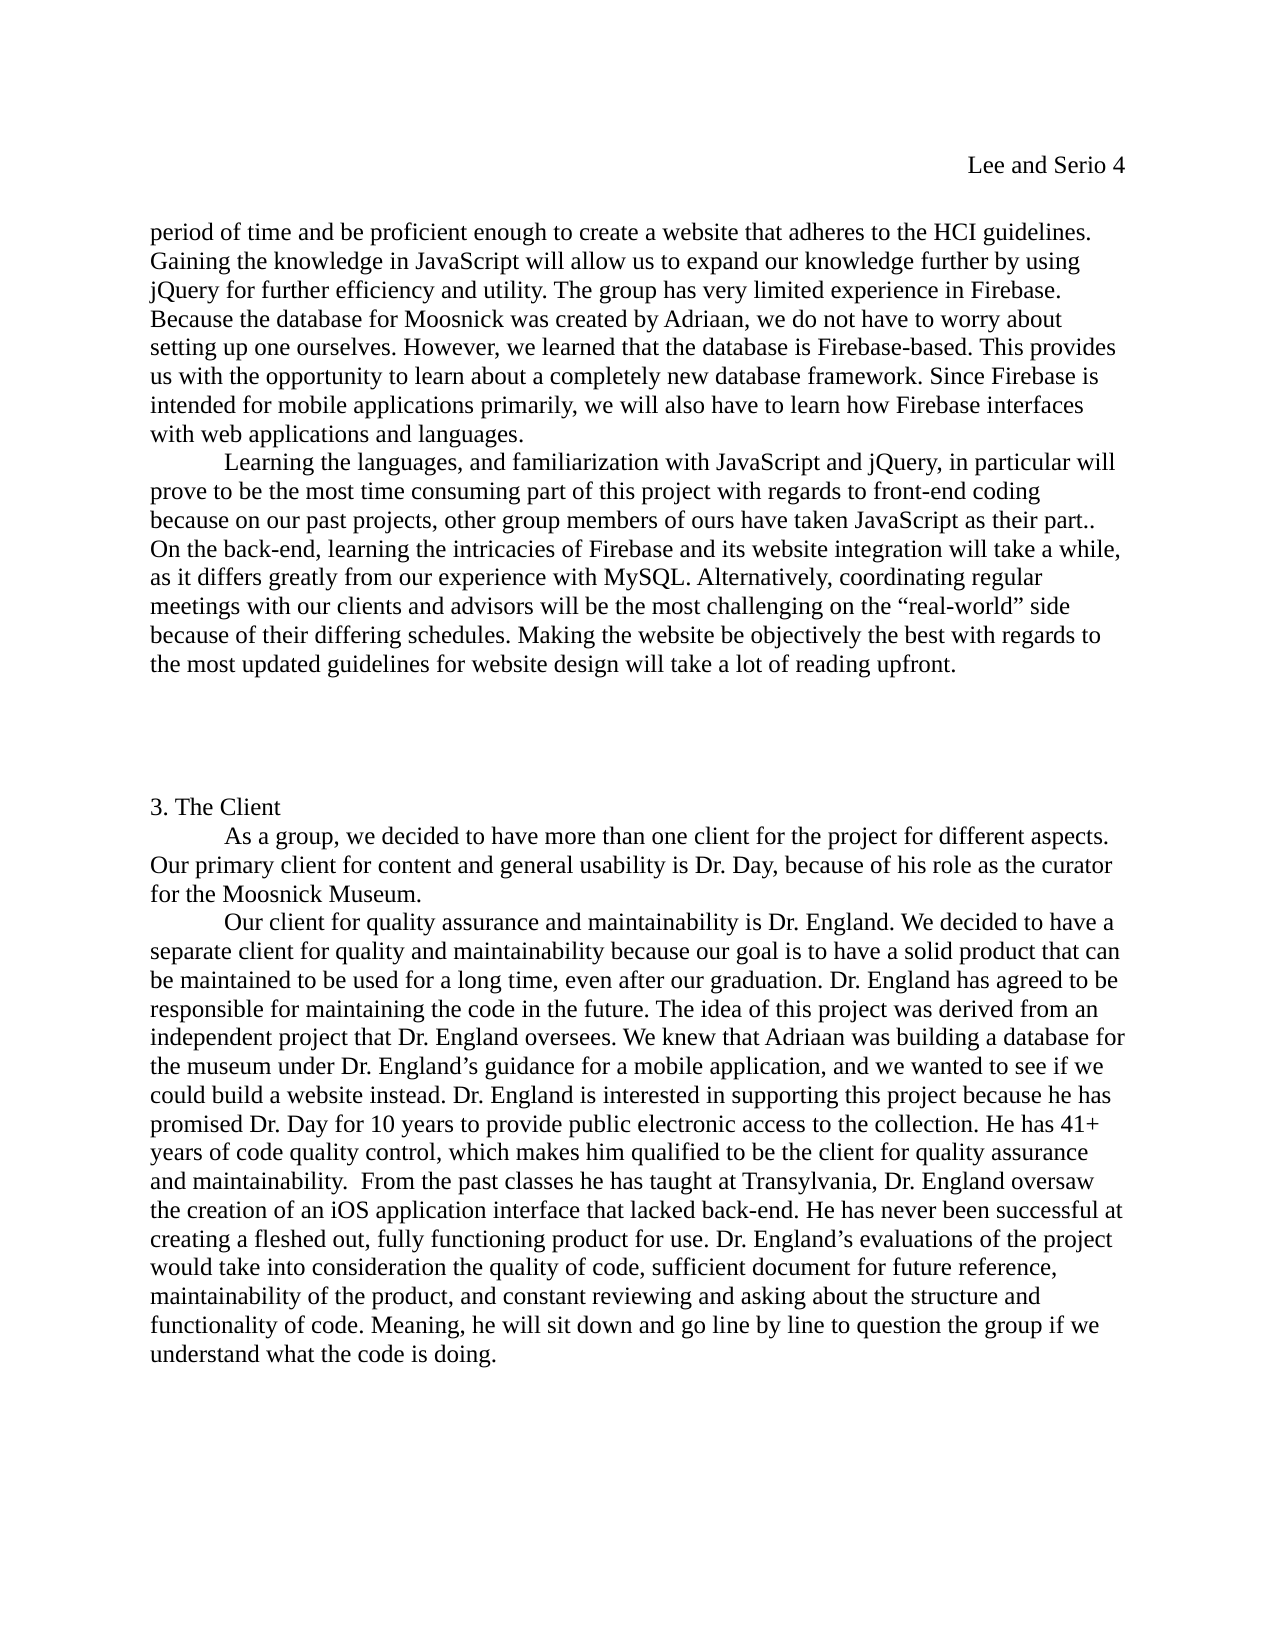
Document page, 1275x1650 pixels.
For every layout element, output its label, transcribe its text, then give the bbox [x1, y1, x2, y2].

text Our client for quality assurance and maintainability is Dr. England. We decided to have a separate client for quality and maintainability because our goal is to have a solid product that can be maintained to be used for a long time, even after our graduation. Dr. England has agreed to be responsible for maintaining the code in the future. The idea of this project was derived from an independent project that Dr. England oversees. We knew that Adriaan was building a database for the museum under Dr. England’s guidance for a mobile application, and we wanted to see if we could build a website instead. Dr. England is interested in supporting this project because he has promised Dr. Day for 10 years to provide public electronic access to the collection. He has 41+ years of code quality control, which makes him qualified to be the client for quality assurance and maintainability. From the past classes he has taught at Transylvania, Dr. England oversaw the creation of an iOS application interface that lacked back-end. He has never been successful at creating a fleshed out, fully functioning product for use. Dr. England’s evaluations of the project would take into consideration the quality of code, sufficient document for future reference, maintainability of the product, and constant reviewing and asking about the structure and functionality of code. Meaning, he will sit down and go line by line to question the group if we understand what the code is doing. [150, 907, 1125, 1367]
text As a group, we decided to have more than one client for the project for different aspects. Our primary client for content and general usability is Dr. Day, because of his role as the curator for the Moosnick Museum. [150, 821, 1125, 907]
text Learning the languages, and familiarization with JavaScript and jQuery, in particular will prove to be the most time consuming part of this project with regards to front-end coding because on our past projects, other group members of ours have taken JavaScript as their part.. On the back-end, learning the intricacies of Firebase and its website integration will take a while, as it differs greatly from our experience with MySQL. Alternatively, coordinating regular meetings with our clients and advisors will be the most challenging on the “real-world” side because of their differing schedules. Making the website be objectively the best with regards to the most updated guidelines for website design will take a lot of reading upfront. [150, 447, 1125, 677]
text period of time and be proficient enough to create a website that adheres to the HCI guidelines. Gaining the knowledge in JavaScript will allow us to expand our knowledge further by using jQuery for further efficiency and utility. The group has very limited experience in Firebase. Because the database for Moosnick was created by Adriaan, we do not have to worry about setting up one ourselves. However, we learned that the database is Firebase-based. This provides us with the opportunity to learn about a completely new database framework. Since Firebase is intended for mobile applications primarily, we will also have to learn how Firebase interfaces with web applications and languages. [150, 217, 1125, 447]
text 3. The Client [150, 792, 1125, 821]
